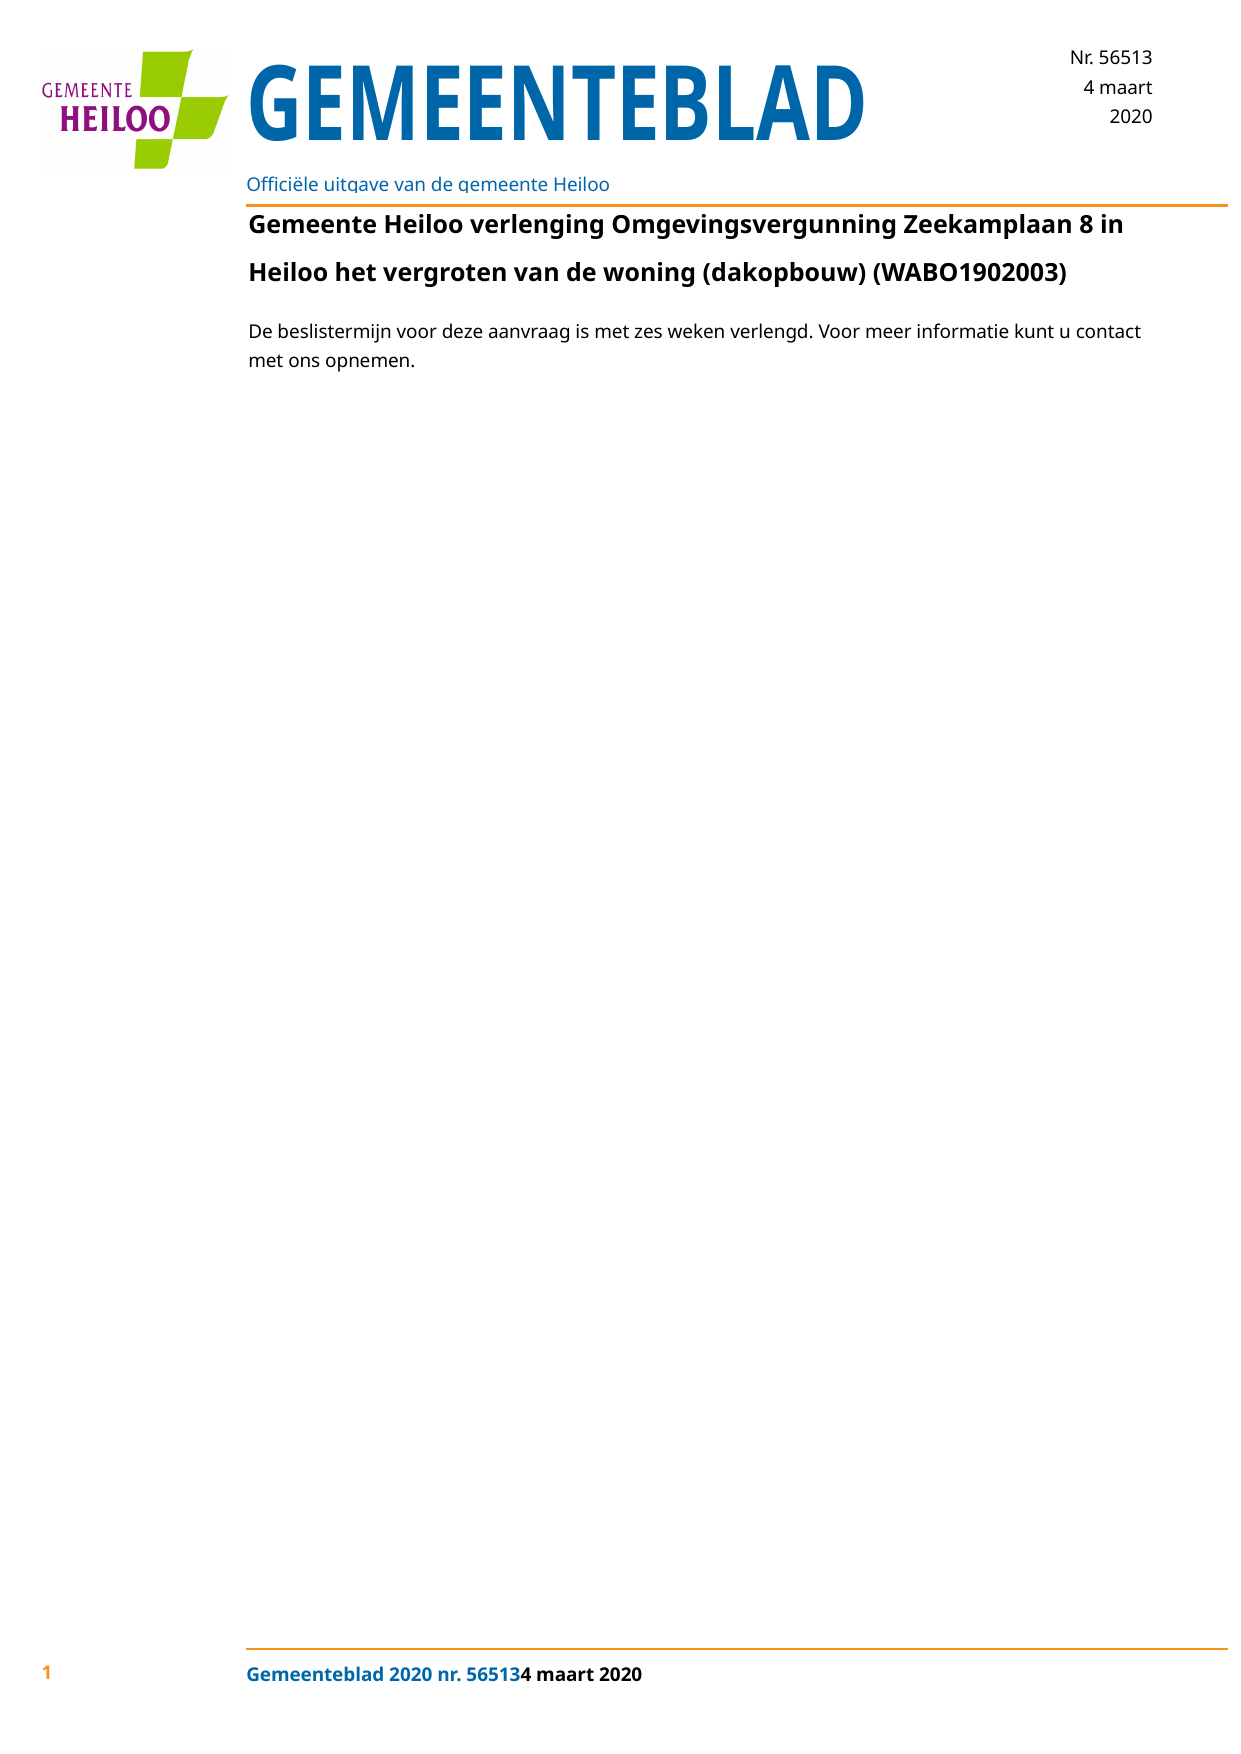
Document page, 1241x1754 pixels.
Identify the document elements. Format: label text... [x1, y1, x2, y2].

text Gemeente Heiloo verlenging Omgevingsvergunning Zeekamplaan 8 in Heiloo het vergroten van de woning (dakopbouw) (WABO1902003) [248, 207, 1152, 288]
text De beslistermijn voor deze aanvraag is met zes weken verlengd. Voor meer informatie kunt u contact met ons opnemen. [248, 318, 1152, 373]
picture [41, 47, 231, 172]
